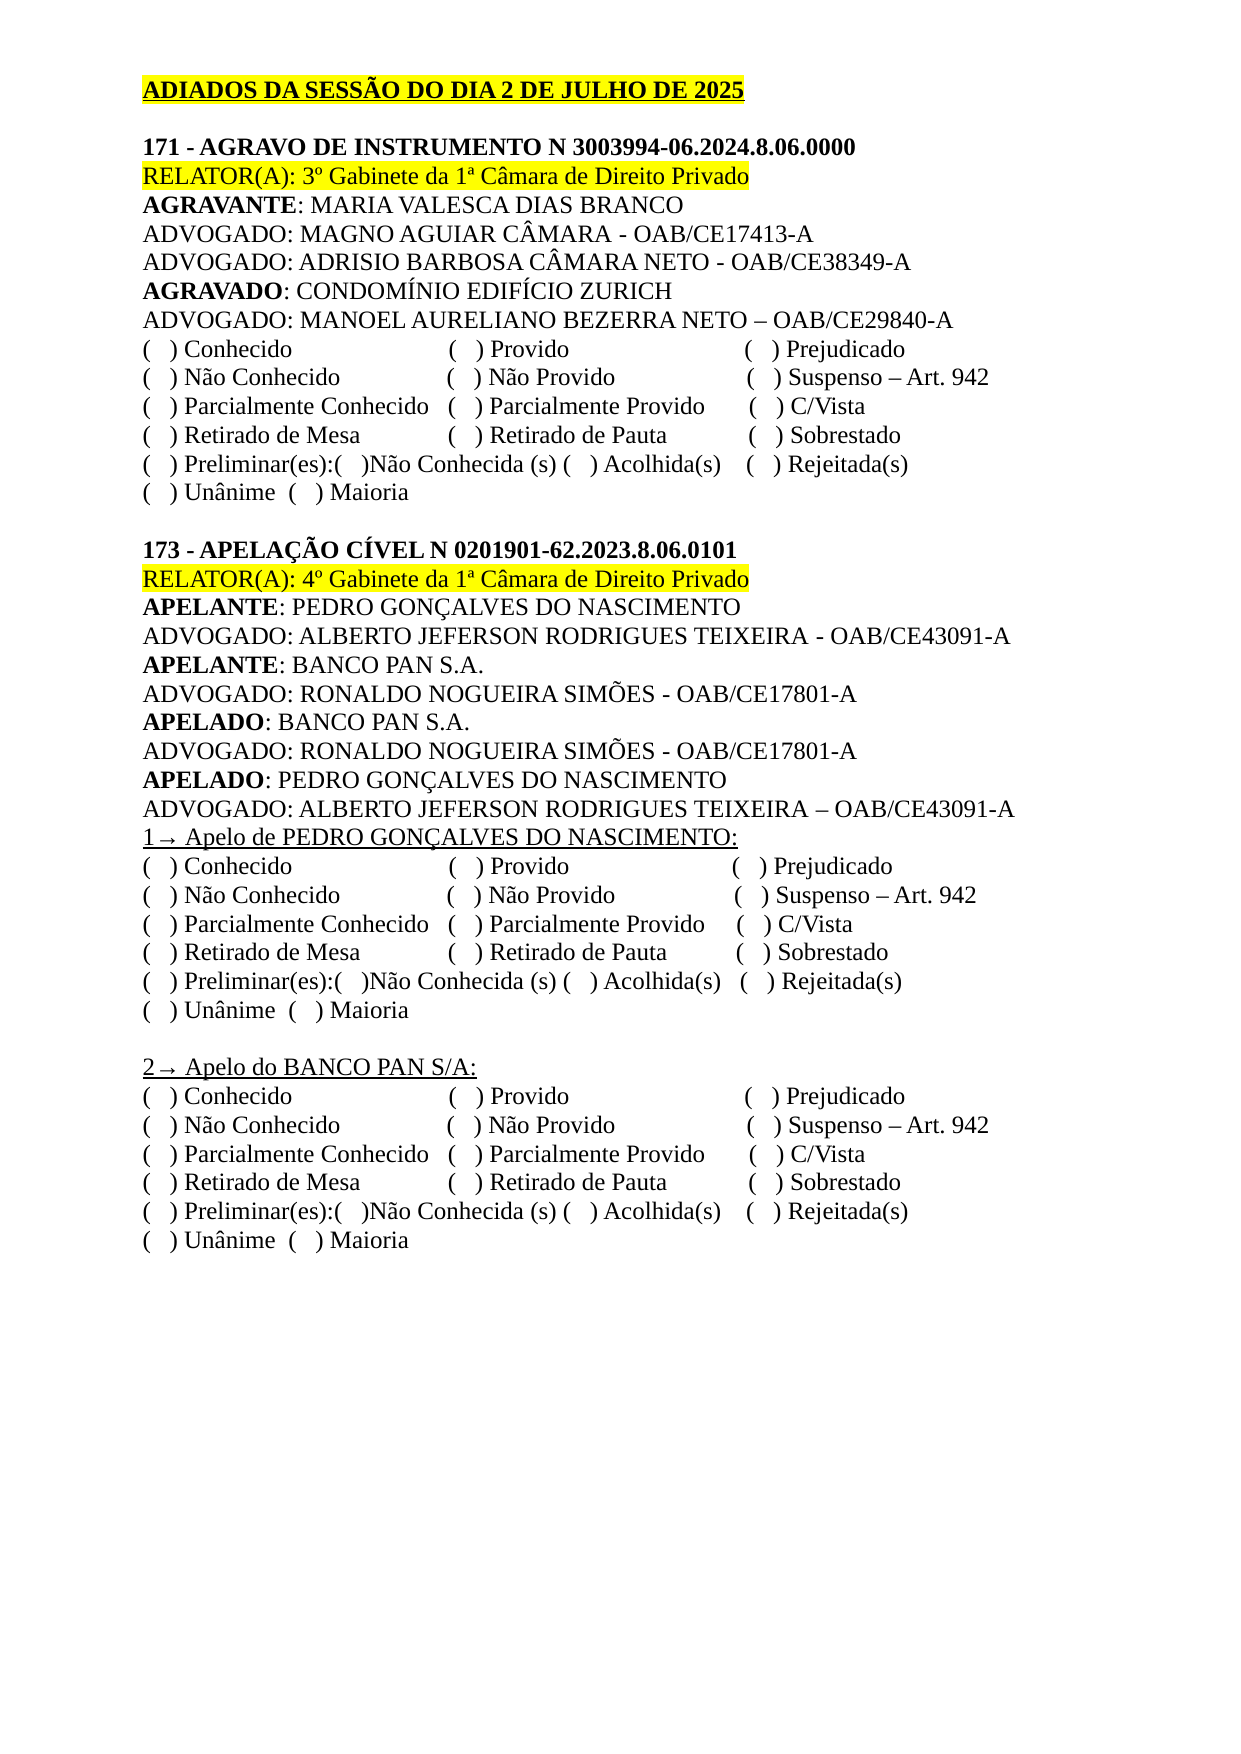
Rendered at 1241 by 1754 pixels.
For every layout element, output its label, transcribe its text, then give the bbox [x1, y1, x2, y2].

text ( ) Parcialmente Conhecido ( ) Parcialmente Provido ( ) C/Vista [142, 391, 1158, 420]
text ( ) Retirado de Mesa ( ) Retirado de Pauta ( ) Sobrestado [142, 1167, 1158, 1196]
text ( ) Conhecido ( ) Provido ( ) Prejudicado [142, 851, 1141, 880]
text ( ) Unânime ( ) Maioria [142, 995, 1158, 1024]
text ( ) Unânime ( ) Maioria [142, 1225, 1141, 1254]
text ( ) Parcialmente Conhecido ( ) Parcialmente Provido ( ) C/Vista [142, 1139, 1158, 1167]
text ( ) Não Conhecido ( ) Não Provido ( ) Suspenso – Art. 942 [142, 362, 1158, 391]
text ( ) Preliminar(es):( )Não Conhecida (s) ( ) Acolhida(s) ( ) Rejeitada(s) [142, 1196, 1158, 1225]
text ( ) Conhecido ( ) Provido ( ) Prejudicado [142, 1081, 1141, 1110]
text ( ) Retirado de Mesa ( ) Retirado de Pauta ( ) Sobrestado [142, 420, 1158, 449]
text 1→ Apelo de PEDRO GONÇALVES DO NASCIMENTO: [142, 822, 1141, 851]
text ( ) Preliminar(es):( )Não Conhecida (s) ( ) Acolhida(s) ( ) Rejeitada(s) [142, 449, 1158, 477]
text 171 - AGRAVO DE INSTRUMENTO N 3003994-06.2024.8.06.0000 RELATOR(A): 3º Gabinete da 1ª Câmara de Direito Privado AGRAVANTE: MARIA VALESCA DIAS BRANCO ADVOGADO: MAGNO AGUIAR CÂMARA - OAB/CE17413-A ADVOGADO: ADRISIO BARBOSA CÂMARA NETO - OAB/CE38349-A AGRAVADO: CONDOMÍNIO EDIFÍCIO ZURICH ADVOGADO: MANOEL AURELIANO BEZERRA NETO – OAB/CE29840-A [142, 132, 1141, 334]
text ( ) Não Conhecido ( ) Não Provido ( ) Suspenso – Art. 942 [142, 880, 1158, 909]
text 173 - APELAÇÃO CÍVEL N 0201901-62.2023.8.06.0101 RELATOR(A): 4º Gabinete da 1ª Câmara de Direito Privado APELANTE: PEDRO GONÇALVES DO NASCIMENTO ADVOGADO: ALBERTO JEFERSON RODRIGUES TEIXEIRA - OAB/CE43091-A APELANTE: BANCO PAN S.A. ADVOGADO: RONALDO NOGUEIRA SIMÕES - OAB/CE17801-A APELADO: BANCO PAN S.A. ADVOGADO: RONALDO NOGUEIRA SIMÕES - OAB/CE17801-A APELADO: PEDRO GONÇALVES DO NASCIMENTO ADVOGADO: ALBERTO JEFERSON RODRIGUES TEIXEIRA – OAB/CE43091-A [142, 535, 1141, 822]
text 2→ Apelo do BANCO PAN S/A: [142, 1052, 1141, 1081]
text ADIADOS DA SESSÃO DO DIA 2 DE JULHO DE 2025 [142, 75, 1141, 104]
text ( ) Preliminar(es):( )Não Conhecida (s) ( ) Acolhida(s) ( ) Rejeitada(s) [142, 966, 1158, 995]
text ( ) Não Conhecido ( ) Não Provido ( ) Suspenso – Art. 942 [142, 1110, 1158, 1139]
text ( ) Retirado de Mesa ( ) Retirado de Pauta ( ) Sobrestado [142, 937, 1158, 966]
text ( ) Conhecido ( ) Provido ( ) Prejudicado [142, 334, 1141, 362]
text ( ) Parcialmente Conhecido ( ) Parcialmente Provido ( ) C/Vista [142, 909, 1158, 937]
text ( ) Unânime ( ) Maioria [142, 477, 1141, 506]
